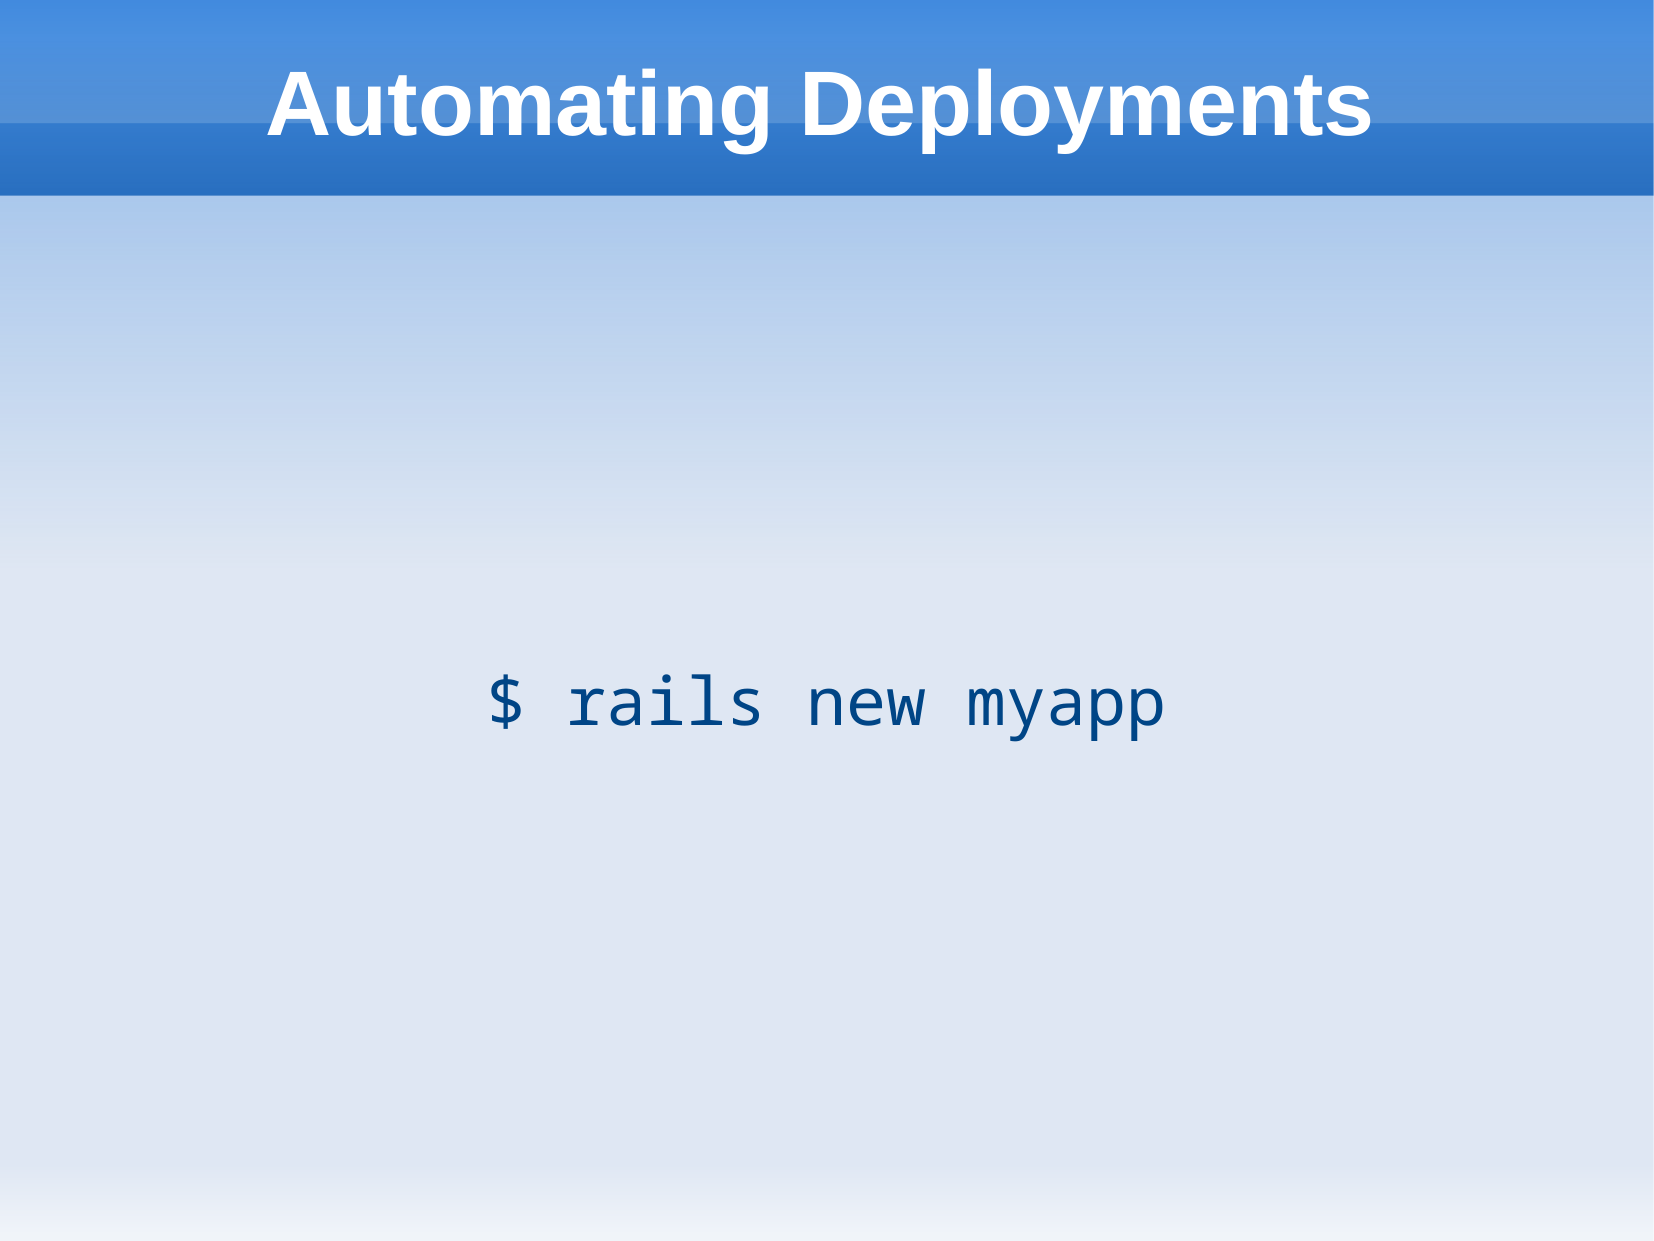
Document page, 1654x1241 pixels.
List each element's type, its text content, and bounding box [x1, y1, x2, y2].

subtitle $ rails new myapp [82, 297, 1571, 1102]
picture [0, 0, 1654, 1241]
title Automating Deployments [76, 7, 1565, 200]
